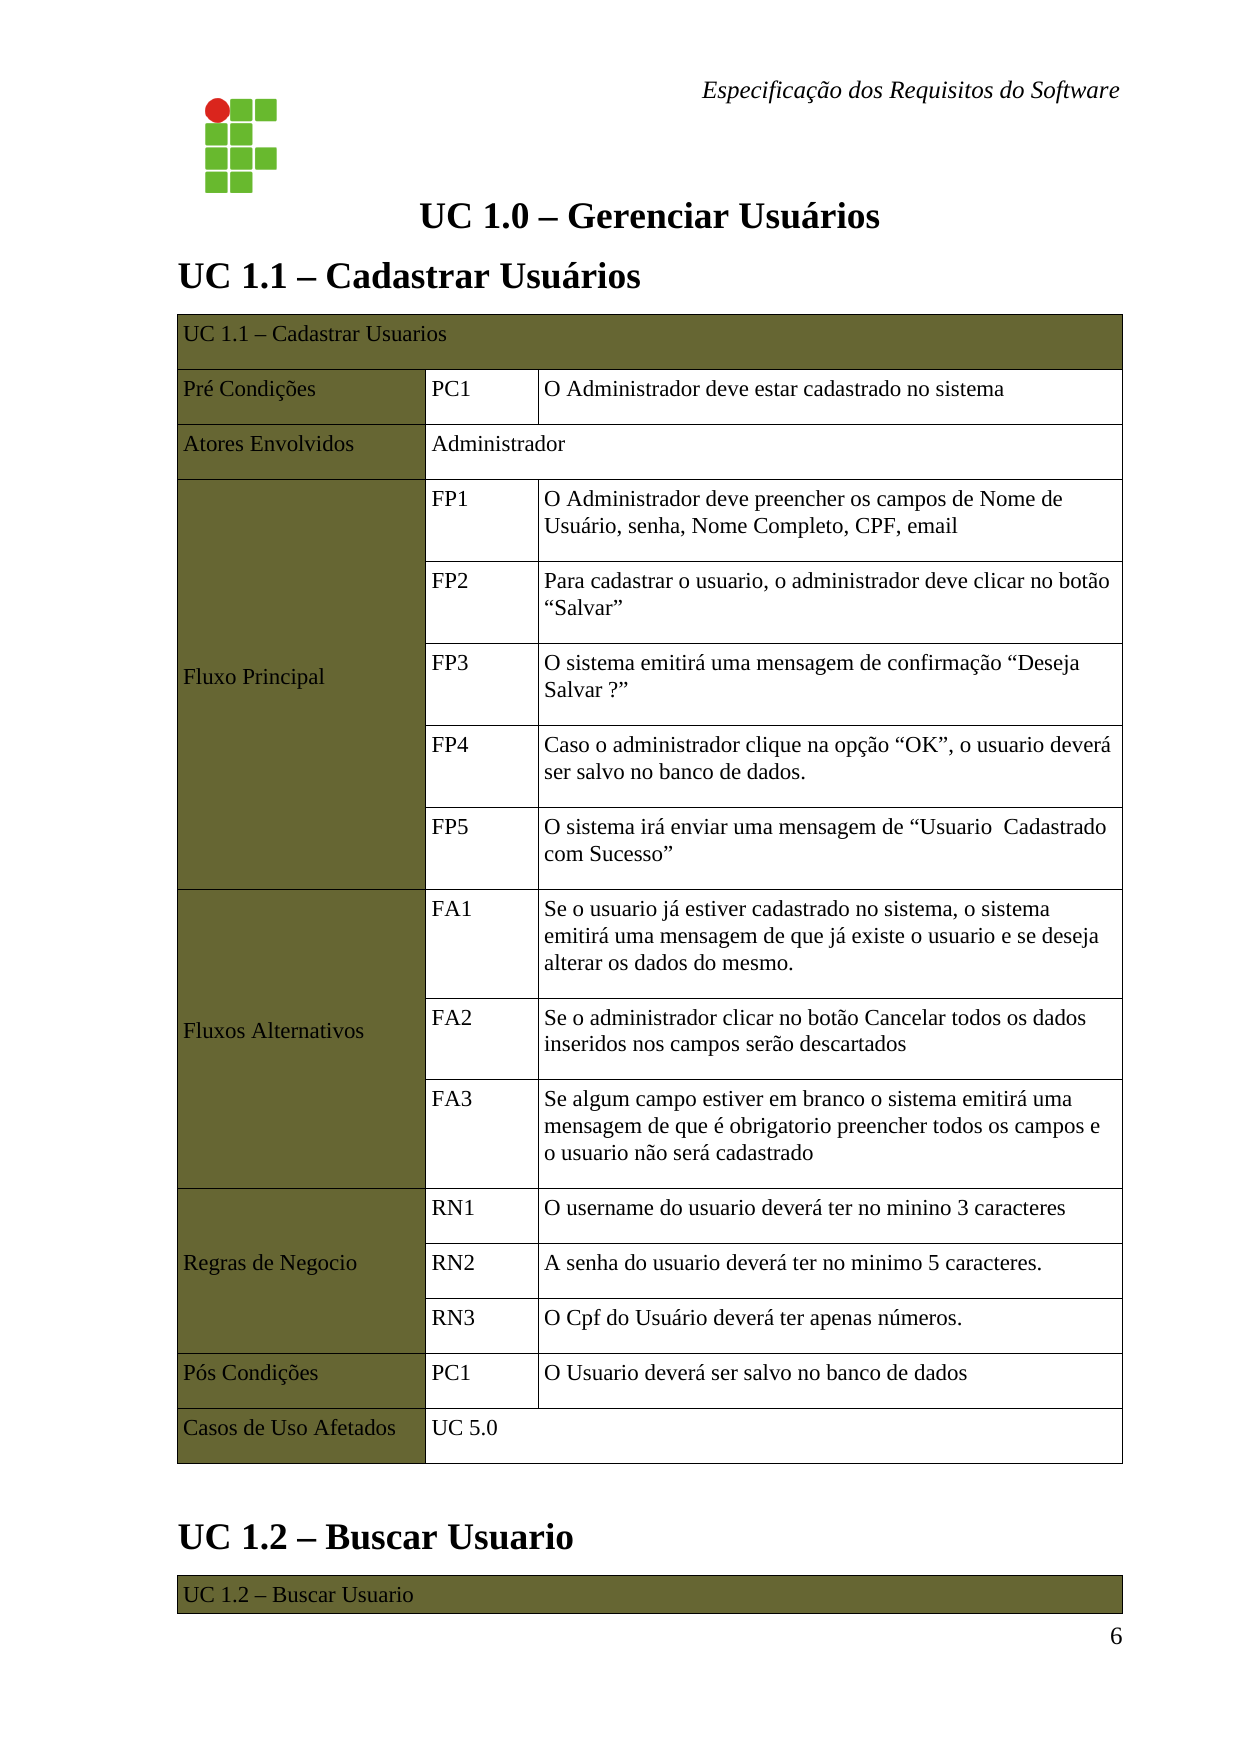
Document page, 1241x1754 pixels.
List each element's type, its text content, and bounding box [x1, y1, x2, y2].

table_cell Atores Envolvidos [178, 425, 425, 479]
table_cell FA2 [426, 999, 538, 1079]
table_cell FP2 [426, 562, 538, 643]
table_cell O username do usuario deverá ter no minino 3 caracteres [539, 1189, 1122, 1243]
table_cell O Usuario deverá ser salvo no banco de dados [539, 1354, 1122, 1408]
table_cell Se algum campo estiver em branco o sistema emitirá uma mensagem de que é obrigatorio preencher todos os campos e o usuario não será cadastrado [539, 1080, 1122, 1188]
table_cell FP5 [426, 808, 538, 889]
table_cell Para cadastrar o usuario, o administrador deve clicar no botão “Salvar” [539, 562, 1122, 643]
table_header UC 1.1 – Cadastrar Usuarios [178, 315, 1122, 369]
picture [202, 98, 277, 193]
table_cell Fluxos Alternativos [178, 890, 425, 1188]
table_cell RN2 [426, 1244, 538, 1298]
table_cell FP1 [426, 480, 538, 561]
table_cell UC 5.0 [426, 1409, 1122, 1463]
table_cell Pós Condições [178, 1354, 425, 1408]
table_cell FP3 [426, 644, 538, 725]
text UC 1.0 – Gerenciar Usuários [177, 193, 1122, 236]
table_cell PC1 [426, 1354, 538, 1408]
table_cell O sistema irá enviar uma mensagem de “Usuario Cadastrado com Sucesso” [539, 808, 1122, 889]
table_cell A senha do usuario deverá ter no minimo 5 caracteres. [539, 1244, 1122, 1298]
table_cell RN1 [426, 1189, 538, 1243]
table_cell Regras de Negocio [178, 1189, 425, 1353]
text UC 1.1 – Cadastrar Usuários [177, 254, 1122, 297]
table_cell Se o administrador clicar no botão Cancelar todos os dados inseridos nos campos serão descartados [539, 999, 1122, 1079]
table_cell O Administrador deve estar cadastrado no sistema [539, 370, 1122, 424]
table_cell Caso o administrador clique na opção “OK”, o usuario deverá ser salvo no banco de dados. [539, 726, 1122, 807]
table_cell PC1 [426, 370, 538, 424]
table_header UC 1.2 – Buscar Usuario [178, 1576, 1122, 1613]
table_cell FA1 [426, 890, 538, 997]
table_cell Fluxo Principal [178, 480, 425, 889]
table_cell RN3 [426, 1299, 538, 1353]
text UC 1.2 – Buscar Usuario [177, 1514, 1122, 1557]
table_cell FP4 [426, 726, 538, 807]
table_cell FA3 [426, 1080, 538, 1188]
table_cell Pré Condições [178, 370, 425, 424]
table_cell O sistema emitirá uma mensagem de confirmação “Deseja Salvar ?” [539, 644, 1122, 725]
table_cell O Administrador deve preencher os campos de Nome de Usuário, senha, Nome Completo, CPF, email [539, 480, 1122, 561]
table_cell O Cpf do Usuário deverá ter apenas números. [539, 1299, 1122, 1353]
table_cell Casos de Uso Afetados [178, 1409, 425, 1463]
table_cell Administrador [426, 425, 1122, 479]
table_cell Se o usuario já estiver cadastrado no sistema, o sistema emitirá uma mensagem de que já existe o usuario e se deseja alterar os dados do mesmo. [539, 890, 1122, 997]
